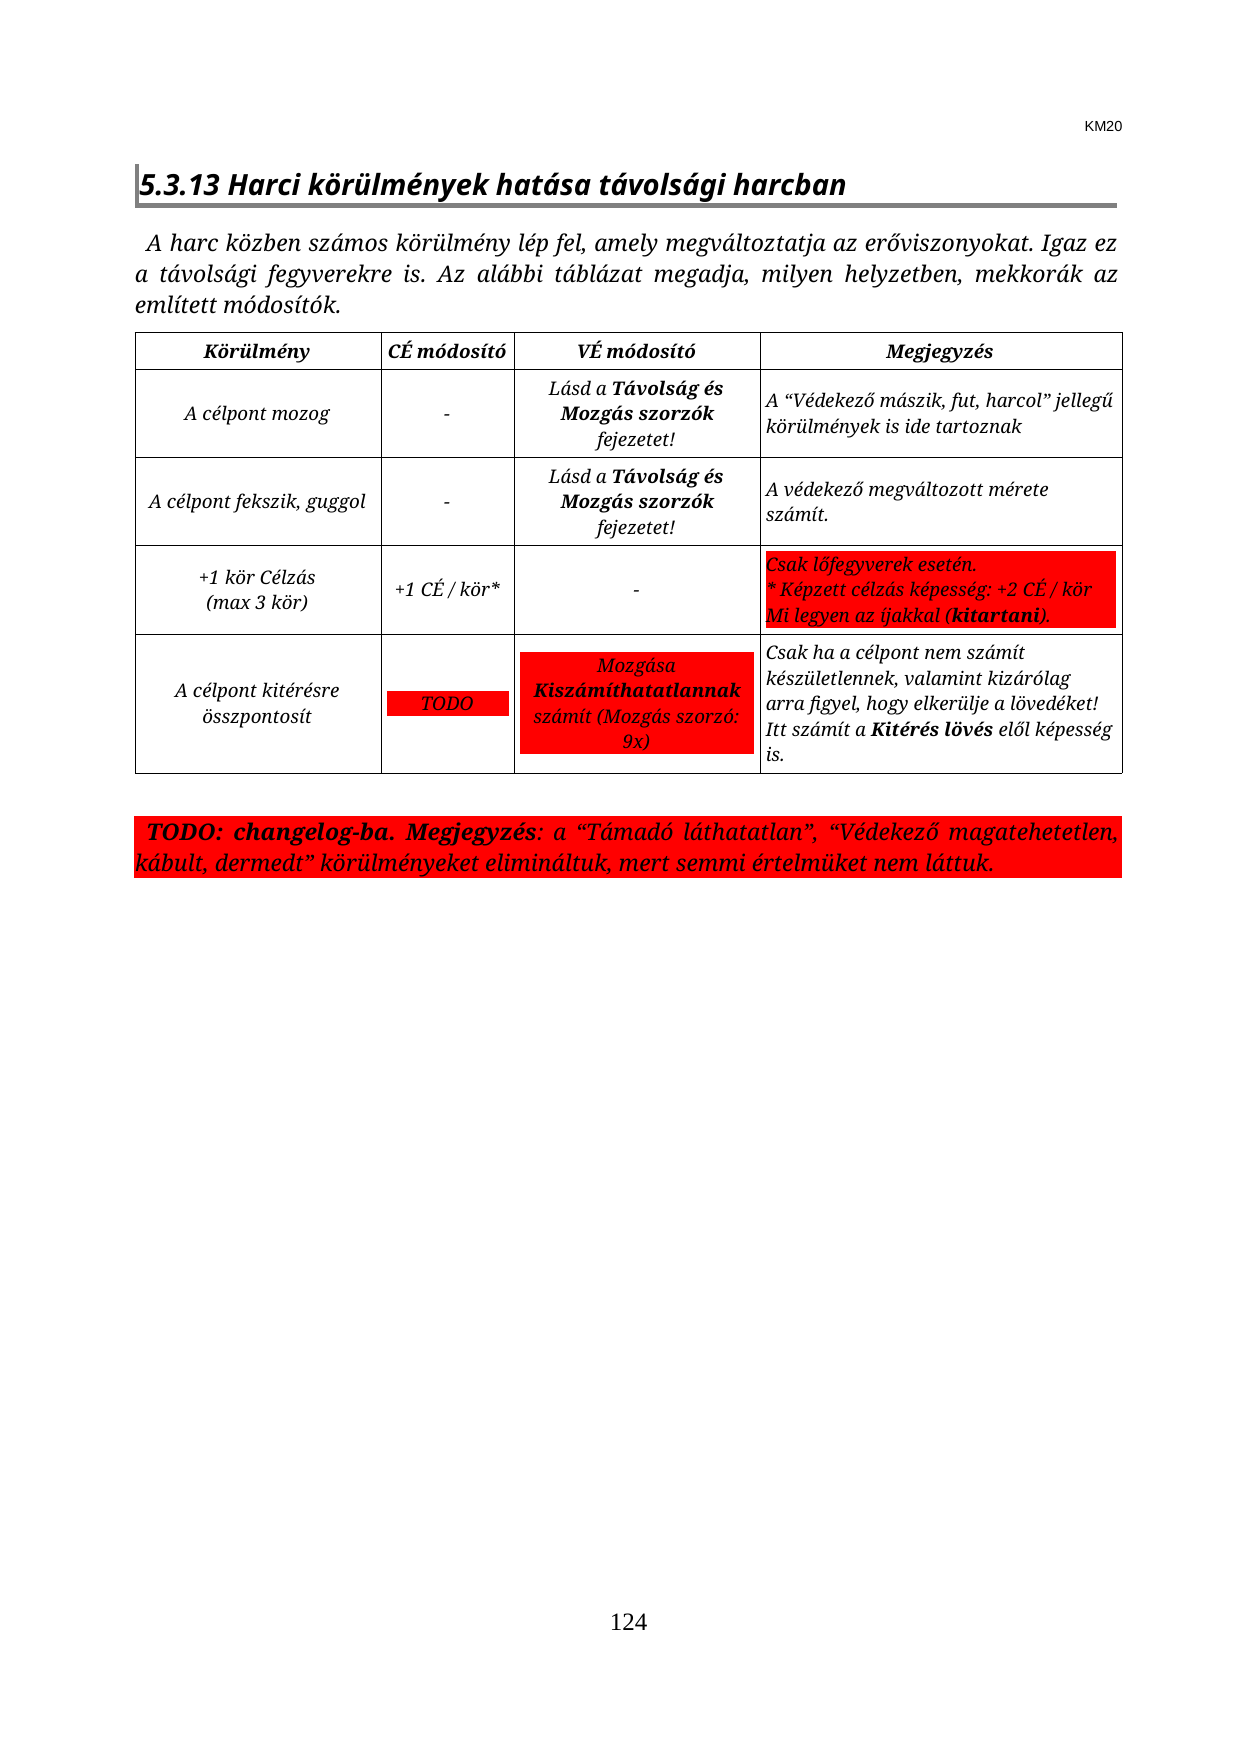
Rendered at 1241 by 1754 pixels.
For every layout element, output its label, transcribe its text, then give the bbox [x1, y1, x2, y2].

table_header Körülmény [136, 333, 381, 369]
subtitle Harci körülmények hatása távolsági harcban [139, 164, 1122, 204]
table_cell A célpont kitérésre összpontosít [136, 635, 381, 773]
table_cell +1 kör Célzás (max 3 kör) [136, 546, 381, 634]
table_cell A célpont fekszik, guggol [136, 458, 381, 545]
table_header Megjegyzés [761, 333, 1122, 369]
table_cell A “Védekező mászik, fut, harcol” jellegű körülmények is ide tartoznak [761, 370, 1122, 457]
text A harc közben számos körülmény lép fel, amely megváltoztatja az erőviszonyokat. Igaz ez a távolsági fegyverekre is. Az alábbi táblázat megadja, milyen helyzetben, mekkorák az említett módosítók. [134, 227, 1122, 320]
table_cell - [382, 458, 514, 545]
table_cell Csak lőfegyverek esetén. * Képzett célzás képesség: +2 CÉ / kör Mi legyen az íjakkal (kitartani). [761, 546, 1122, 634]
table_cell Lásd a Távolság és Mozgás szorzók fejezetet! [515, 370, 760, 457]
text TODO: changelog-ba. Megjegyzés: a “Támadó láthatatlan”, “Védekező magatehetetlen, kábult, dermedt” körülményeket elimináltuk, mert semmi értelmüket nem láttuk. [134, 816, 1122, 878]
table_cell Lásd a Távolság és Mozgás szorzók fejezetet! [515, 458, 760, 545]
table_cell +1 CÉ / kör* [382, 546, 514, 634]
table_cell - [382, 370, 514, 457]
table_header VÉ módosító [515, 333, 760, 369]
table_cell TODO [382, 635, 514, 773]
table_cell - [515, 546, 760, 634]
table_cell A célpont mozog [136, 370, 381, 457]
table_cell A védekező megváltozott mérete számít. [761, 458, 1122, 545]
table_cell Csak ha a célpont nem számít készületlennek, valamint kizárólag arra figyel, hogy elkerülje a lövedéket! Itt számít a Kitérés lövés elől képesség is. [761, 635, 1122, 773]
table_cell Mozgása Kiszámíthatatlannak számít (Mozgás szorzó: 9x) [515, 635, 760, 773]
table_header CÉ módosító [382, 333, 514, 369]
